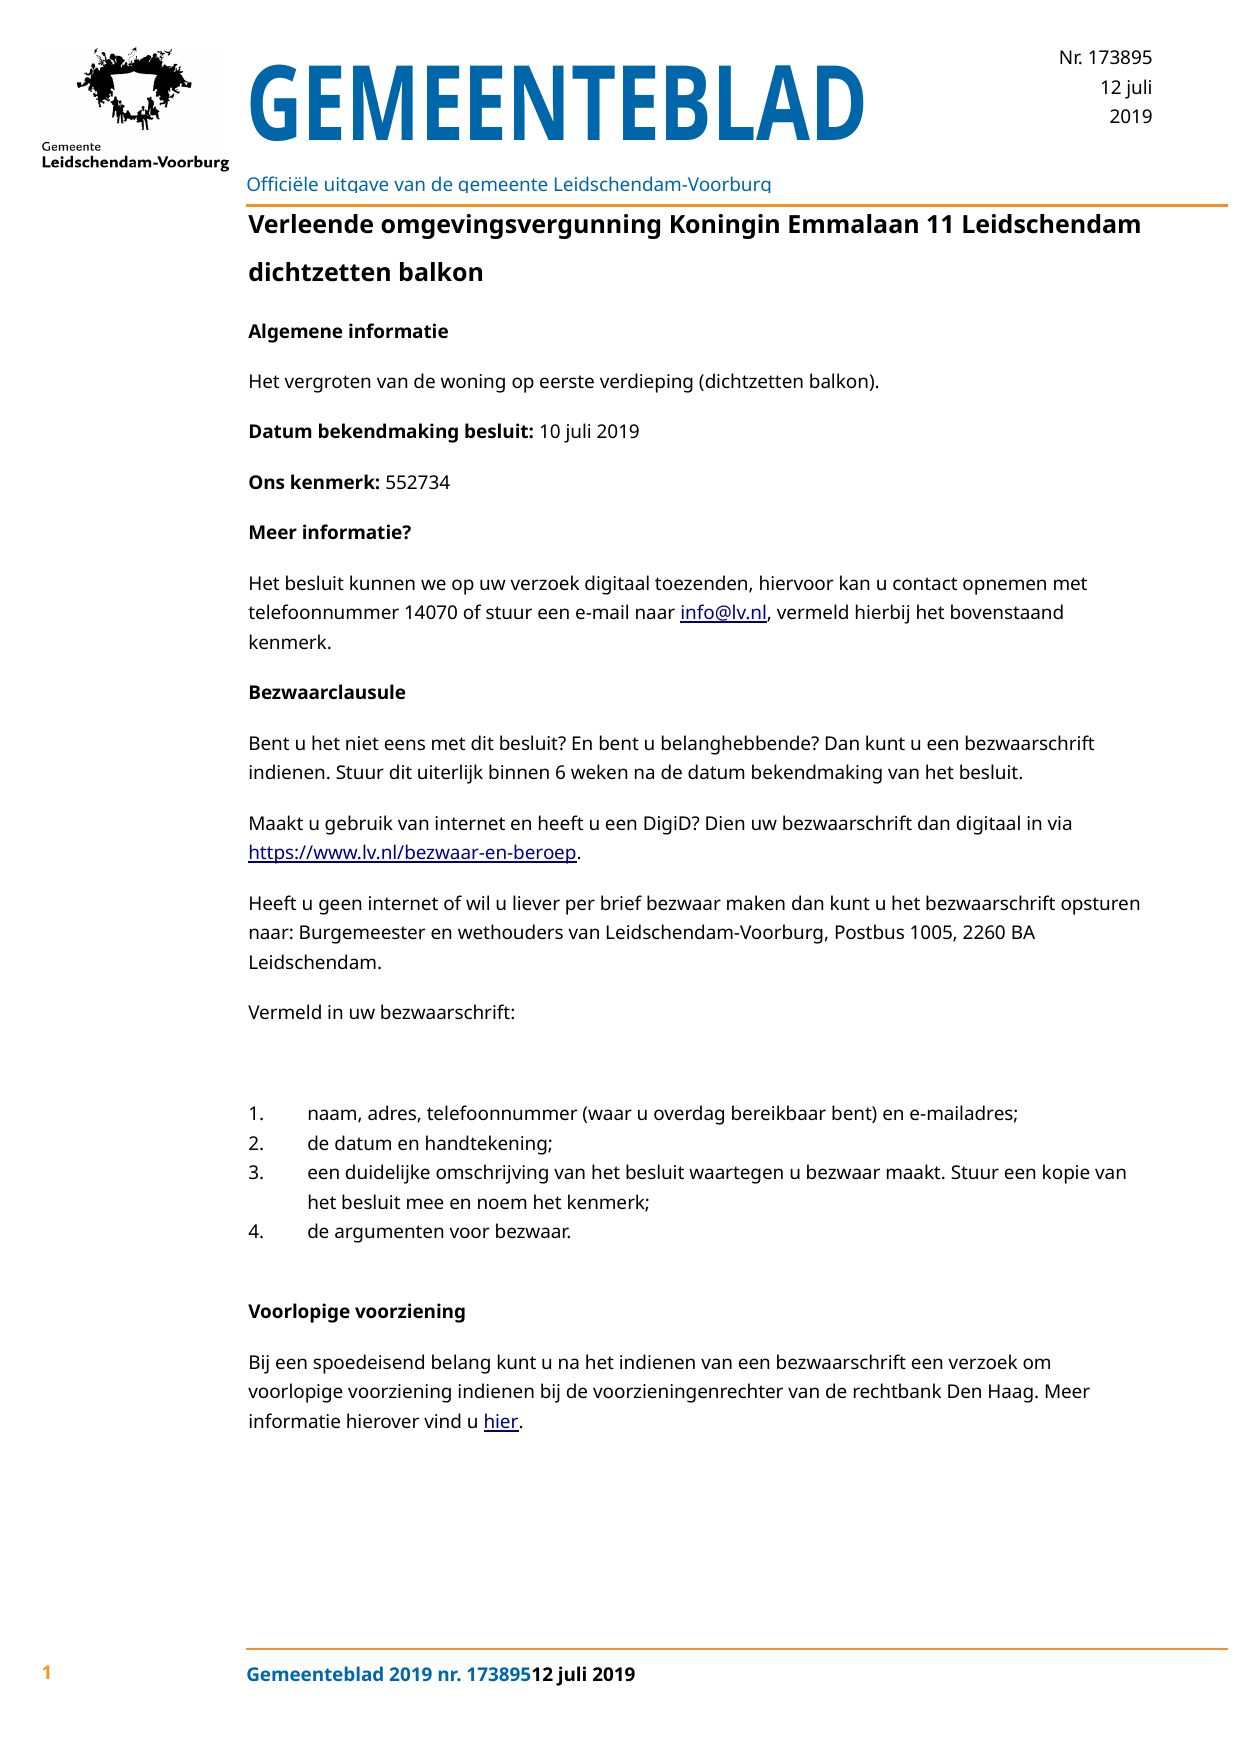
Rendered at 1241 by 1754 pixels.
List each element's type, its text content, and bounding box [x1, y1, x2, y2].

text Het vergroten van de woning op eerste verdieping (dichtzetten balkon). [248, 368, 1152, 394]
text Voorlopige voorziening [248, 1299, 1152, 1324]
text Datum bekendmaking besluit: 10 juli 2019 [248, 419, 1152, 444]
text Meer informatie? [248, 519, 1152, 545]
text Bij een spoedeisend belang kunt u na het indienen van een bezwaarschrift een verzoek om voorlopige voorziening indienen bij de voorzieningenrechter van de rechtbank Den Haag. Meer informatie hierover vind u hier. [248, 1349, 1152, 1434]
list een duidelijke omschrijving van het besluit waartegen u bezwaar maakt. Stuur een kopie van het besluit mee en noem het kenmerk; [248, 1159, 1152, 1215]
text Heeft u geen internet of wil u liever per brief bezwaar maken dan kunt u het bezwaarschrift opsturen naar: Burgemeester en wethouders van Leidschendam-Voorburg, Postbus 1005, 2260 BA Leidschendam. [248, 890, 1152, 975]
text Verleende omgevingsvergunning Koningin Emmalaan 11 Leidschendam dichtzetten balkon [248, 207, 1152, 288]
text Het besluit kunnen we op uw verzoek digitaal toezenden, hiervoor kan u contact opnemen met telefoonnummer 14070 of stuur een e-mail naar info@lv.nl, vermeld hierbij het bovenstaand kenmerk. [248, 570, 1152, 655]
text Vermeld in uw bezwaarschrift: [248, 999, 1152, 1025]
text Bent u het niet eens met dit besluit? En bent u belanghebbende? Dan kunt u een bezwaarschrift indienen. Stuur dit uiterlijk binnen 6 weken na de datum bekendmaking van het besluit. [248, 730, 1152, 785]
text Bezwaarclausule [248, 679, 1152, 705]
text Maakt u gebruik van internet en heeft u een DigiD? Dien uw bezwaarschrift dan digitaal in via https://www.lv.nl/bezwaar-en-beroep. [248, 810, 1152, 865]
list de datum en handtekening; [248, 1130, 1152, 1156]
list naam, adres, telefoonnummer (waar u overdag bereikbaar bent) en e-mailadres; [248, 1100, 1152, 1126]
list de argumenten voor bezwaar. [248, 1219, 1152, 1244]
text Algemene informatie [248, 318, 1152, 344]
text Ons kenmerk: 552734 [248, 469, 1152, 495]
picture [41, 47, 231, 172]
